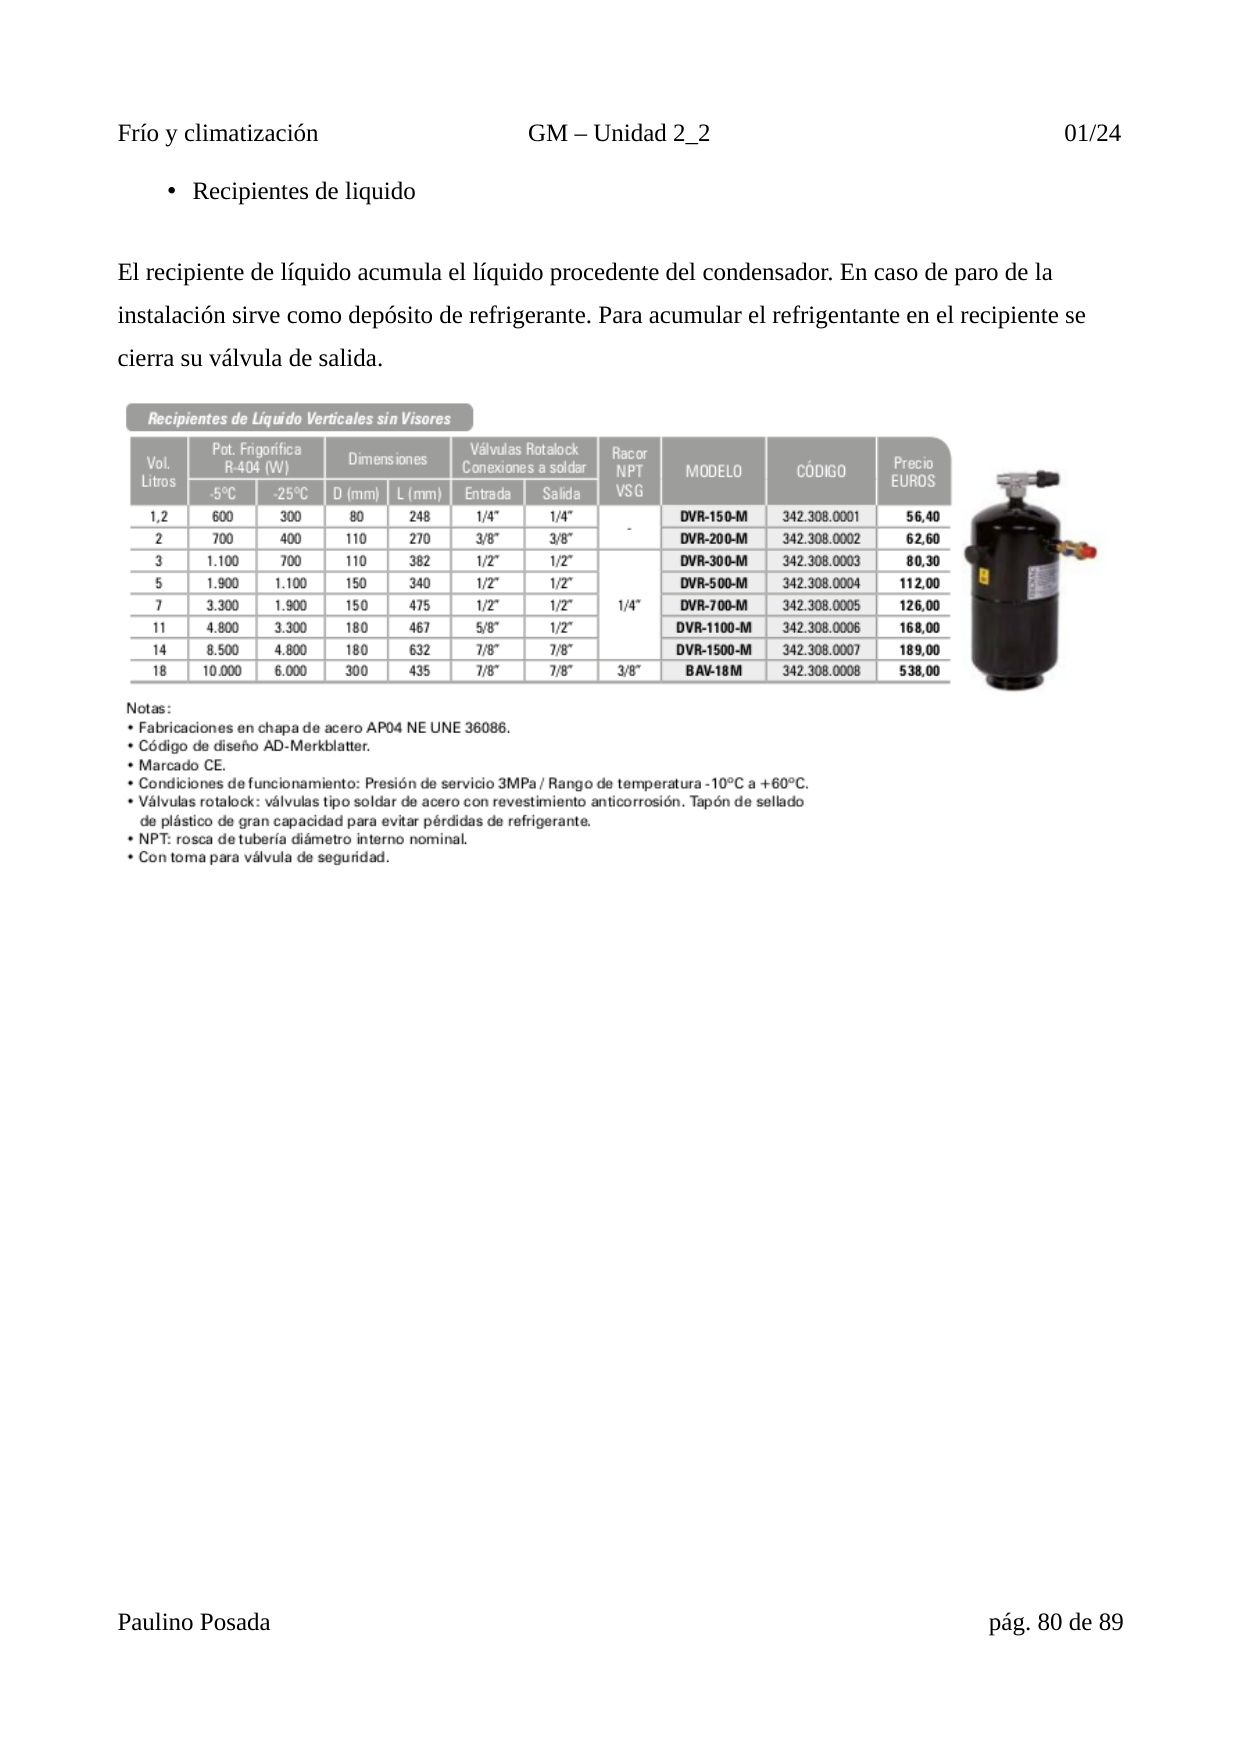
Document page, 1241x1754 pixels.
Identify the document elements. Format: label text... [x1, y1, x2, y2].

list Recipientes de liquido [167, 176, 1123, 205]
picture [118, 398, 1123, 879]
text El recipiente de líquido acumula el líquido procedente del condensador. En caso de paro de la instalación sirve como depósito de refrigerante. Para acumular el refrigentante en el recipiente se cierra su válvula de salida. [117, 257, 1123, 372]
